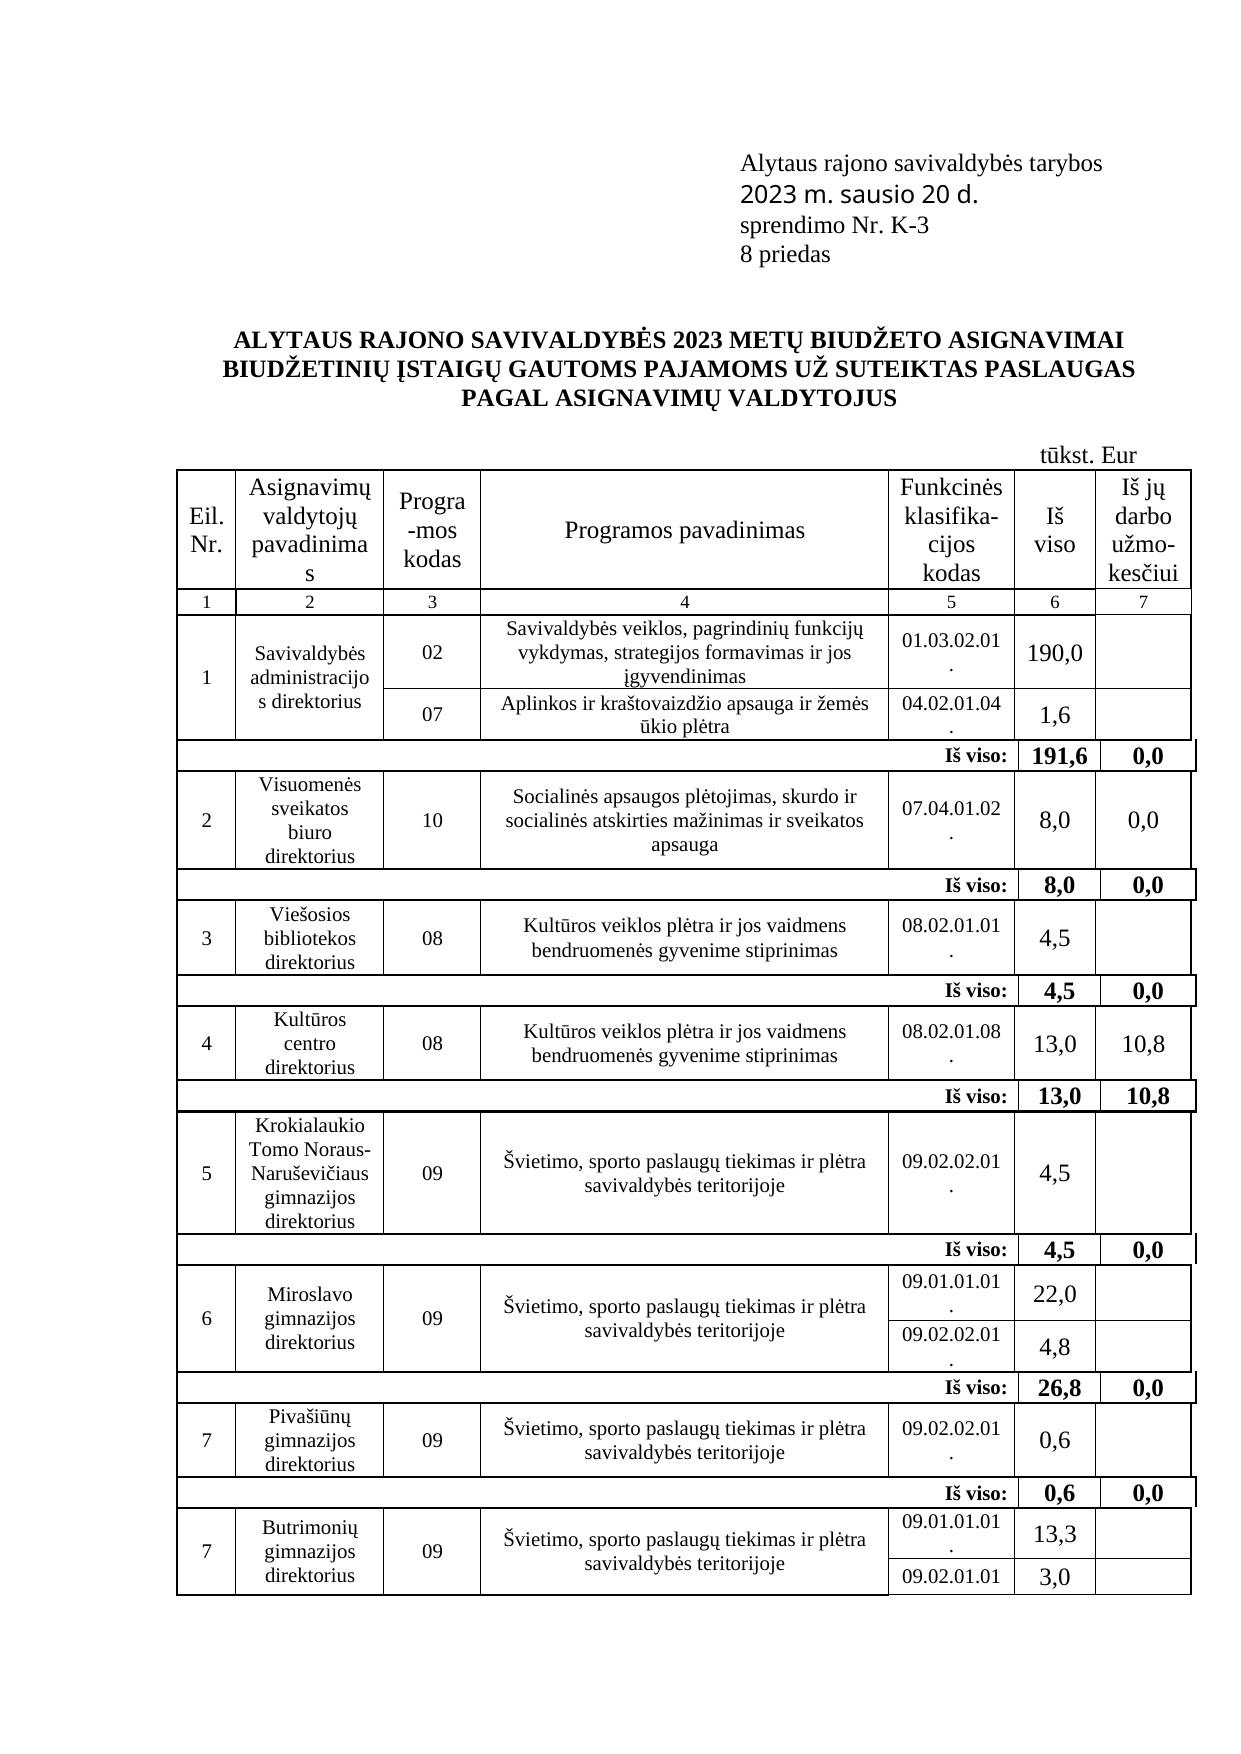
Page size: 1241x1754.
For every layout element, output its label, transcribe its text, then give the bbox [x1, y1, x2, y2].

table_cell 3 [384, 590, 480, 614]
table_cell 09 [384, 1266, 480, 1371]
table_cell Savivaldybės veiklos, pagrindinių funkcijų vykdymas, strategijos formavimas ir jos įgyvendinimas [481, 616, 888, 688]
table_cell 4 [178, 1007, 235, 1079]
table_cell 0,6 [1019, 1478, 1100, 1507]
text sprendimo Nr. K-3 [177, 210, 1181, 239]
table_cell 0,0 [1096, 772, 1190, 868]
table_cell 5 [889, 590, 1014, 614]
table_cell 2 [237, 590, 383, 614]
table_header [1219, 469, 1224, 502]
table_cell Savivaldybės administracijos direktorius [236, 616, 383, 738]
table_cell 190,0 [1015, 616, 1095, 688]
table_cell [1192, 502, 1218, 588]
table_cell Pivašiūnų gimnazijos direktorius [236, 1404, 383, 1476]
table_cell 13,3 [1015, 1509, 1095, 1557]
table_cell Iš viso: [178, 1478, 1018, 1507]
table_cell [1096, 901, 1190, 974]
table_cell [1192, 899, 1218, 974]
table_cell 04.02.01.04. [889, 689, 1014, 738]
table_cell [1096, 1113, 1190, 1233]
table_cell [1096, 1404, 1190, 1476]
table_cell 02 [384, 616, 480, 688]
text Alytaus rajono savivaldybės tarybos [177, 148, 1181, 176]
table_cell 1 [178, 616, 235, 738]
table_cell Socialinės apsaugos plėtojimas, skurdo ir socialinės atskirties mažinimas ir sveikatos apsauga [481, 772, 888, 868]
table_cell 4,5 [1019, 976, 1100, 1005]
table_cell [1219, 1005, 1224, 1079]
table_cell [1096, 1559, 1190, 1593]
table_cell 13,0 [1015, 1007, 1095, 1079]
table_header Progra-mos kodas [384, 471, 480, 588]
table_cell 10,8 [1101, 1081, 1195, 1110]
table_header [1196, 469, 1218, 502]
table_cell 0,0 [1101, 1233, 1195, 1264]
table_cell Miroslavo gimnazijos direktorius [236, 1266, 383, 1371]
table_cell [1192, 1320, 1218, 1371]
table_cell 09.02.02.01. [889, 1321, 1014, 1371]
table_cell 09 [384, 1509, 480, 1593]
table_cell [1197, 1079, 1224, 1110]
table_cell Švietimo, sporto paslaugų tiekimas ir plėtra savivaldybės teritorijoje [481, 1113, 888, 1233]
table_header Asignavimų valdytojų pavadinimas [236, 471, 383, 588]
table_cell 09.02.02.01. [889, 1404, 1014, 1476]
table_cell 1 [178, 590, 235, 614]
table_cell [1197, 1233, 1224, 1264]
table_cell [1096, 615, 1190, 688]
table_header Programos pavadinimas [481, 471, 888, 588]
table_cell 01.03.02.01. [889, 616, 1014, 688]
table_cell Aplinkos ir kraštovaizdžio apsauga ir žemės ūkio plėtra [481, 689, 888, 738]
table_cell 08.02.01.08. [889, 1007, 1014, 1079]
table_cell Butrimonių gimnazijos direktorius [236, 1509, 383, 1593]
table_cell 4,5 [1015, 1113, 1095, 1233]
table_cell Krokialaukio Tomo Noraus-Naruševičiaus gimnazijos direktorius [236, 1113, 383, 1233]
table_cell Iš viso: [178, 741, 1018, 770]
table_cell 0,0 [1101, 976, 1195, 1005]
table_cell [1219, 1402, 1224, 1476]
text 2023 m. sausio 20 d. [177, 176, 1181, 210]
table_cell [1219, 1320, 1224, 1371]
table_cell [1192, 588, 1218, 614]
table_cell [1219, 770, 1224, 868]
table_cell [1219, 588, 1224, 614]
table_cell 0,6 [1015, 1404, 1095, 1476]
table_cell 07.04.01.02. [889, 772, 1014, 868]
table_cell 0,0 [1101, 1478, 1195, 1507]
table_cell [1192, 1507, 1218, 1557]
table_cell [1192, 1558, 1218, 1593]
table_cell 09.02.02.01. [889, 1113, 1014, 1233]
table_cell [1192, 1005, 1218, 1079]
table_cell Iš viso: [178, 1373, 1018, 1402]
table_cell Iš viso: [178, 976, 1018, 1005]
table_cell 6 [1015, 590, 1095, 614]
table_cell Iš viso: [178, 1235, 1018, 1264]
table_cell Kultūros veiklos plėtra ir jos vaidmens bendruomenės gyvenime stiprinimas [481, 1007, 888, 1079]
table_header Funkcinės klasifika-cijos kodas [889, 471, 1014, 588]
table_cell 09 [384, 1113, 480, 1233]
table_cell 0,0 [1101, 870, 1195, 899]
table_cell [1192, 1110, 1218, 1233]
table_cell [1096, 1321, 1190, 1371]
table_header Eil. Nr. [178, 471, 235, 588]
table_cell 26,8 [1019, 1373, 1100, 1402]
table_cell 4,8 [1015, 1321, 1095, 1371]
table_cell [1192, 688, 1218, 738]
table_cell 07 [384, 689, 480, 738]
table_cell 8,0 [1019, 870, 1100, 899]
text 8 priedas [177, 239, 1181, 268]
table_cell [1219, 502, 1224, 588]
table_cell 08.02.01.01. [889, 901, 1014, 974]
table_cell [1219, 1507, 1224, 1557]
text tūkst. Eur [177, 440, 1181, 469]
table_cell 5 [178, 1113, 235, 1233]
table_cell 2 [178, 772, 235, 868]
table_cell 22,0 [1015, 1266, 1095, 1320]
table_header Iš jų darbo užmo-kesčiui [1096, 471, 1190, 588]
table_cell 09.01.01.01. [889, 1509, 1014, 1557]
table_cell [1219, 1264, 1224, 1320]
table_cell Švietimo, sporto paslaugų tiekimas ir plėtra savivaldybės teritorijoje [481, 1266, 888, 1371]
table_cell [1197, 1371, 1224, 1402]
table_cell Kultūros centro direktorius [236, 1007, 383, 1079]
table_cell Visuomenės sveikatos biuro direktorius [236, 772, 383, 868]
table_cell Iš viso: [178, 870, 1018, 899]
table_cell 3,0 [1015, 1559, 1095, 1593]
table_cell 7 [178, 1404, 235, 1476]
table_cell [1197, 739, 1224, 770]
table_cell 4 [481, 590, 888, 614]
table_cell 8,0 [1015, 772, 1095, 868]
table_cell 7 [1096, 589, 1191, 614]
table_cell [1219, 1110, 1224, 1233]
table_cell [1192, 770, 1218, 868]
table_cell 09.01.01.01. [889, 1266, 1014, 1320]
table_cell Iš viso: [178, 1081, 1018, 1110]
table_cell 4,5 [1019, 1235, 1100, 1264]
table_header Iš viso [1015, 471, 1095, 588]
table_cell Viešosios bibliotekos direktorius [236, 901, 383, 974]
table_cell [1096, 689, 1190, 738]
table_cell 13,0 [1019, 1081, 1100, 1110]
table_cell [1219, 614, 1224, 688]
table_cell [1219, 688, 1224, 738]
table_cell 0,0 [1101, 739, 1195, 770]
table_cell [1096, 1266, 1190, 1320]
table_cell Švietimo, sporto paslaugų tiekimas ir plėtra savivaldybės teritorijoje [481, 1404, 888, 1476]
table_cell [1192, 1264, 1218, 1320]
table_cell 1,6 [1015, 689, 1095, 738]
table_cell 0,0 [1101, 1371, 1195, 1402]
table_cell 08 [384, 901, 480, 974]
table_cell 10 [384, 772, 480, 868]
table_header [1192, 469, 1196, 502]
table_cell Kultūros veiklos plėtra ir jos vaidmens bendruomenės gyvenime stiprinimas [481, 901, 888, 974]
table_cell 09.02.01.01 [889, 1559, 1014, 1593]
table_cell [1197, 974, 1224, 1005]
table_cell Švietimo, sporto paslaugų tiekimas ir plėtra savivaldybės teritorijoje [481, 1509, 888, 1593]
table_cell 191,6 [1019, 741, 1100, 770]
table_cell [1219, 1558, 1224, 1593]
table_cell 10,8 [1096, 1007, 1190, 1079]
table_cell 7 [178, 1509, 235, 1593]
table_cell 08 [384, 1007, 480, 1079]
table_cell 6 [178, 1266, 235, 1371]
table_cell [1197, 868, 1224, 899]
table_cell 4,5 [1015, 901, 1095, 974]
table_cell 09 [384, 1404, 480, 1476]
table_cell [1096, 1509, 1190, 1557]
text ALYTAUS RAJONO SAVIVALDYBĖS 2023 METŲ BIUDŽETO ASIGNAVIMAI BIUDŽETINIŲ ĮSTAIGŲ GAUTOMS PAJAMOMS UŽ SUTEIKTAS PASLAUGAS PAGAL ASIGNAVIMŲ VALDYTOJUS [177, 325, 1181, 412]
table_cell [1219, 899, 1224, 974]
table_cell [1192, 1402, 1218, 1476]
table_cell 3 [178, 901, 235, 974]
table_cell [1192, 614, 1218, 688]
table_cell [1197, 1476, 1224, 1507]
